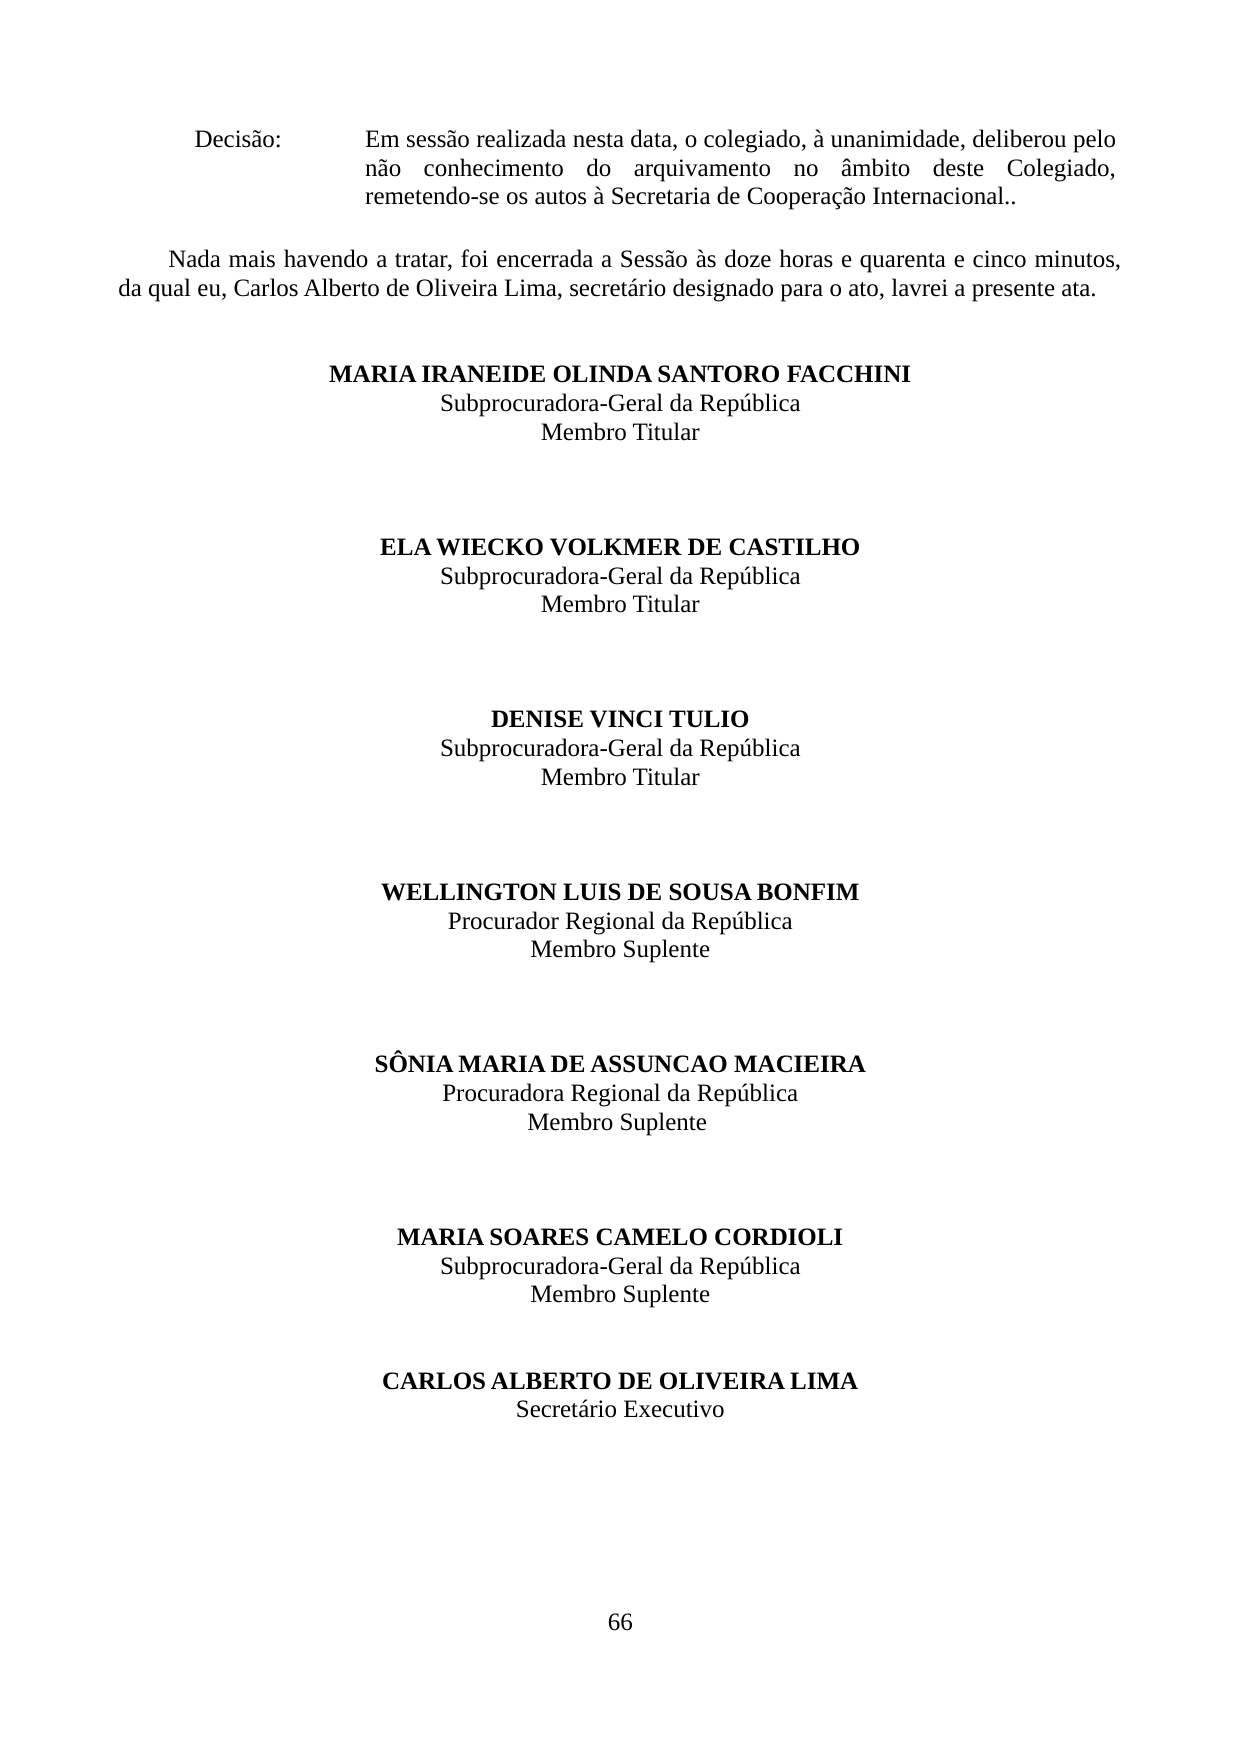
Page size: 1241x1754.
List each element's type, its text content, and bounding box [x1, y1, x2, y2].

text MARIA IRANEIDE OLINDA SANTORO FACCHINI [118, 359, 1122, 388]
text SÔNIA MARIA DE ASSUNCAO MACIEIRA [118, 1049, 1122, 1078]
text Subprocuradora-Geral da República [118, 561, 1122, 589]
text Procuradora Regional da República [118, 1078, 1122, 1107]
text DENISE VINCI TULIO [118, 704, 1122, 733]
text WELLINGTON LUIS DE SOUSA BONFIM [118, 877, 1122, 906]
text Membro Suplente [118, 1279, 1122, 1308]
text Membro Titular [118, 762, 1122, 791]
table_header [118, 118, 189, 216]
text Membro Suplente [118, 934, 1122, 963]
text MARIA SOARES CAMELO CORDIOLI [118, 1222, 1122, 1251]
table_header Em sessão realizada nesta data, o colegiado, à unanimidade, deliberou pelo não conhecimento do arquivamento no âmbito deste Colegiado, remetendo-se os autos à Secretaria de Cooperação Internacional.. [361, 118, 1122, 216]
text Secretário Executivo [118, 1394, 1122, 1423]
text CARLOS ALBERTO DE OLIVEIRA LIMA [118, 1366, 1122, 1394]
table_header Decisão: [189, 118, 361, 216]
text Membro Titular [118, 417, 1122, 446]
text Procurador Regional da República [118, 906, 1122, 934]
text Subprocuradora-Geral da República [118, 388, 1122, 417]
text Membro Titular [118, 589, 1122, 618]
text ELA WIECKO VOLKMER DE CASTILHO [118, 532, 1122, 561]
text Membro Suplente [118, 1107, 1122, 1136]
text Subprocuradora-Geral da República [118, 733, 1122, 762]
text Nada mais havendo a tratar, foi encerrada a Sessão às doze horas e quarenta e cinco minutos, da qual eu, Carlos Alberto de Oliveira Lima, secretário designado para o ato, lavrei a presente ata. [118, 244, 1122, 302]
text Subprocuradora-Geral da República [118, 1251, 1122, 1279]
